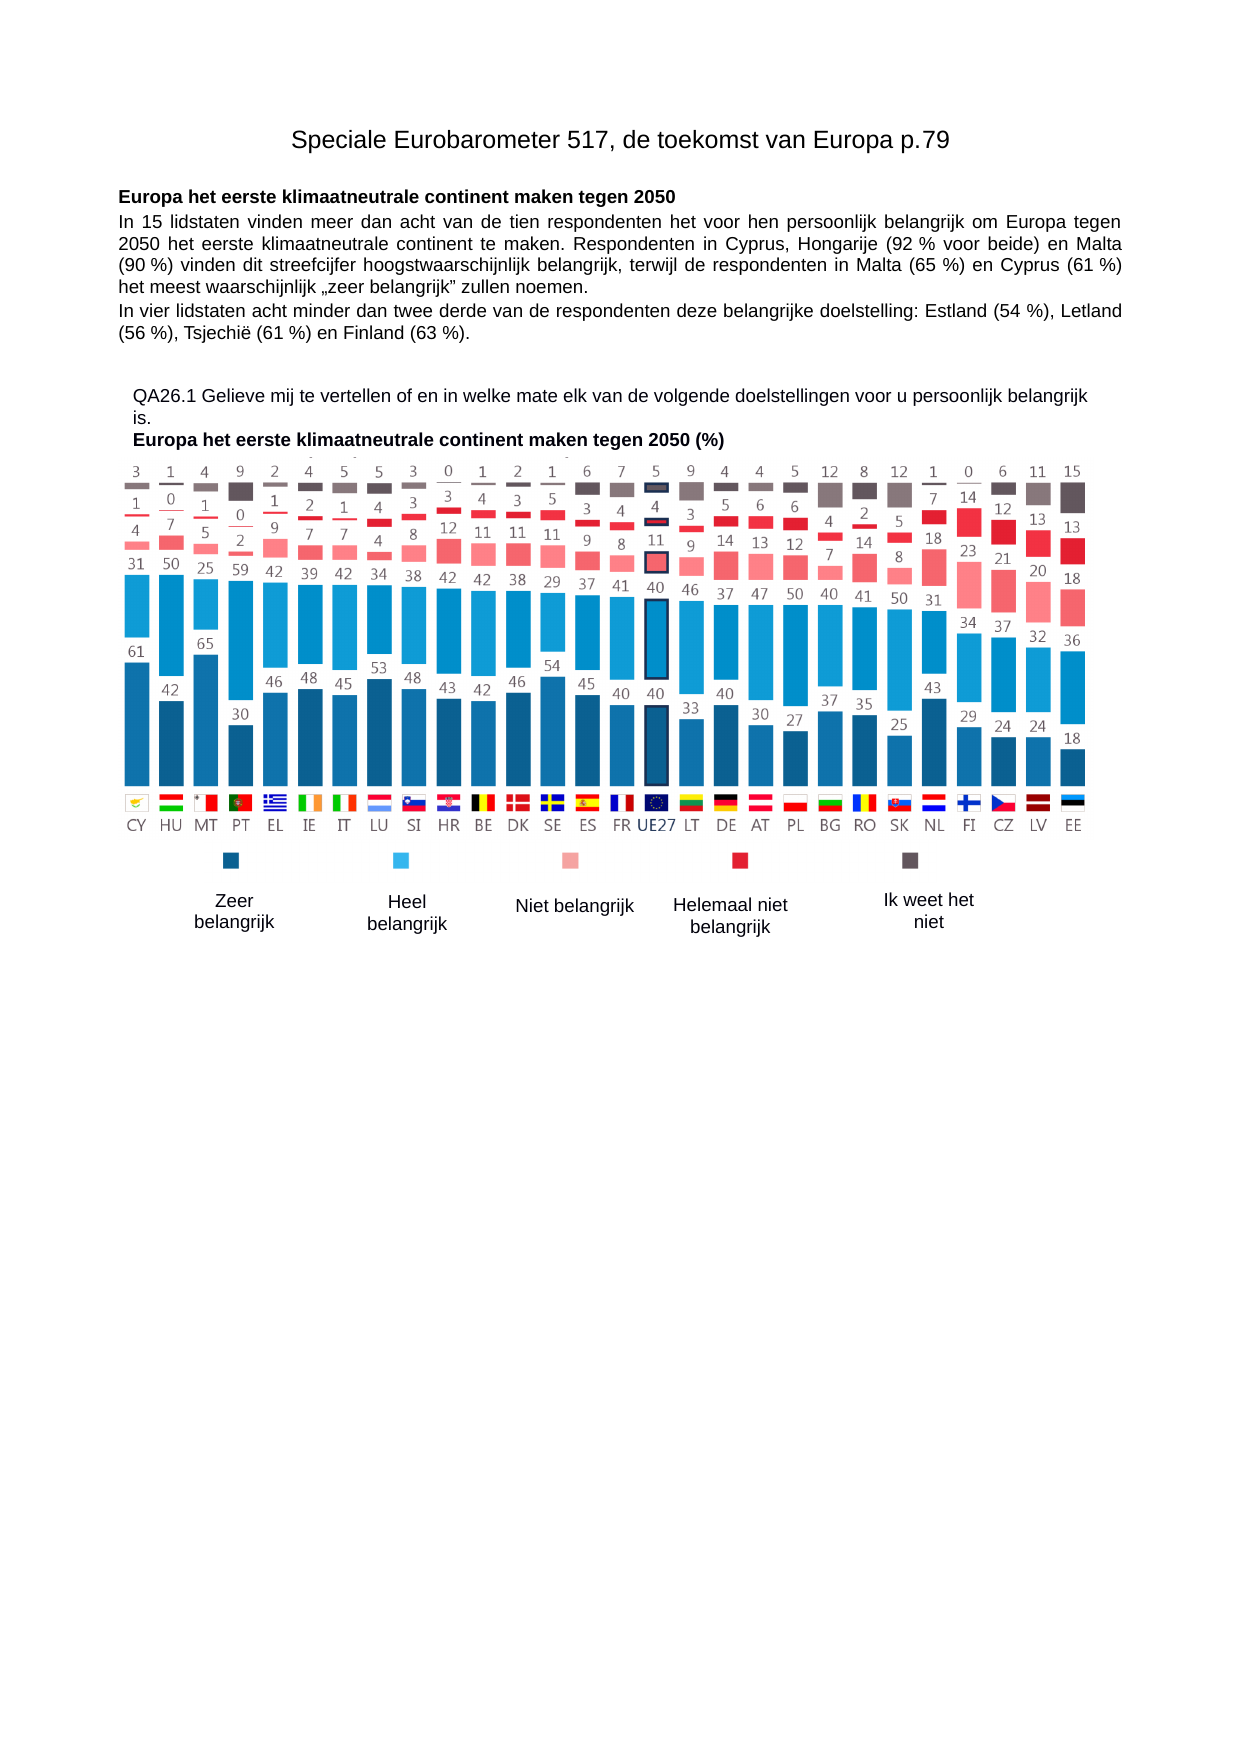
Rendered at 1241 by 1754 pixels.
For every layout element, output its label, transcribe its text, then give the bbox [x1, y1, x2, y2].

text In vier lidstaten acht minder dan twee derde van de respondenten deze belangrijke doelstelling: Estland (54 %), Letland (56 %), Tsjechië (61 %) en Finland (63 %). [118, 300, 1122, 343]
picture [118, 457, 1094, 883]
text In 15 lidstaten vinden meer dan acht van de tien respondenten het voor hen persoonlijk belangrijk om Europa tegen 2050 het eerste klimaatneutrale continent te maken. Respondenten in Cyprus, Hongarije (92 % voor beide) en Malta (90 %) vinden dit streefcijfer hoogstwaarschijnlijk belangrijk, terwijl de respondenten in Malta (65 %) en Cyprus (61 %) het meest waarschijnlijk „zeer belangrijk” zullen noemen. [118, 211, 1122, 297]
text Europa het eerste klimaatneutrale continent maken tegen 2050 [118, 186, 1122, 208]
